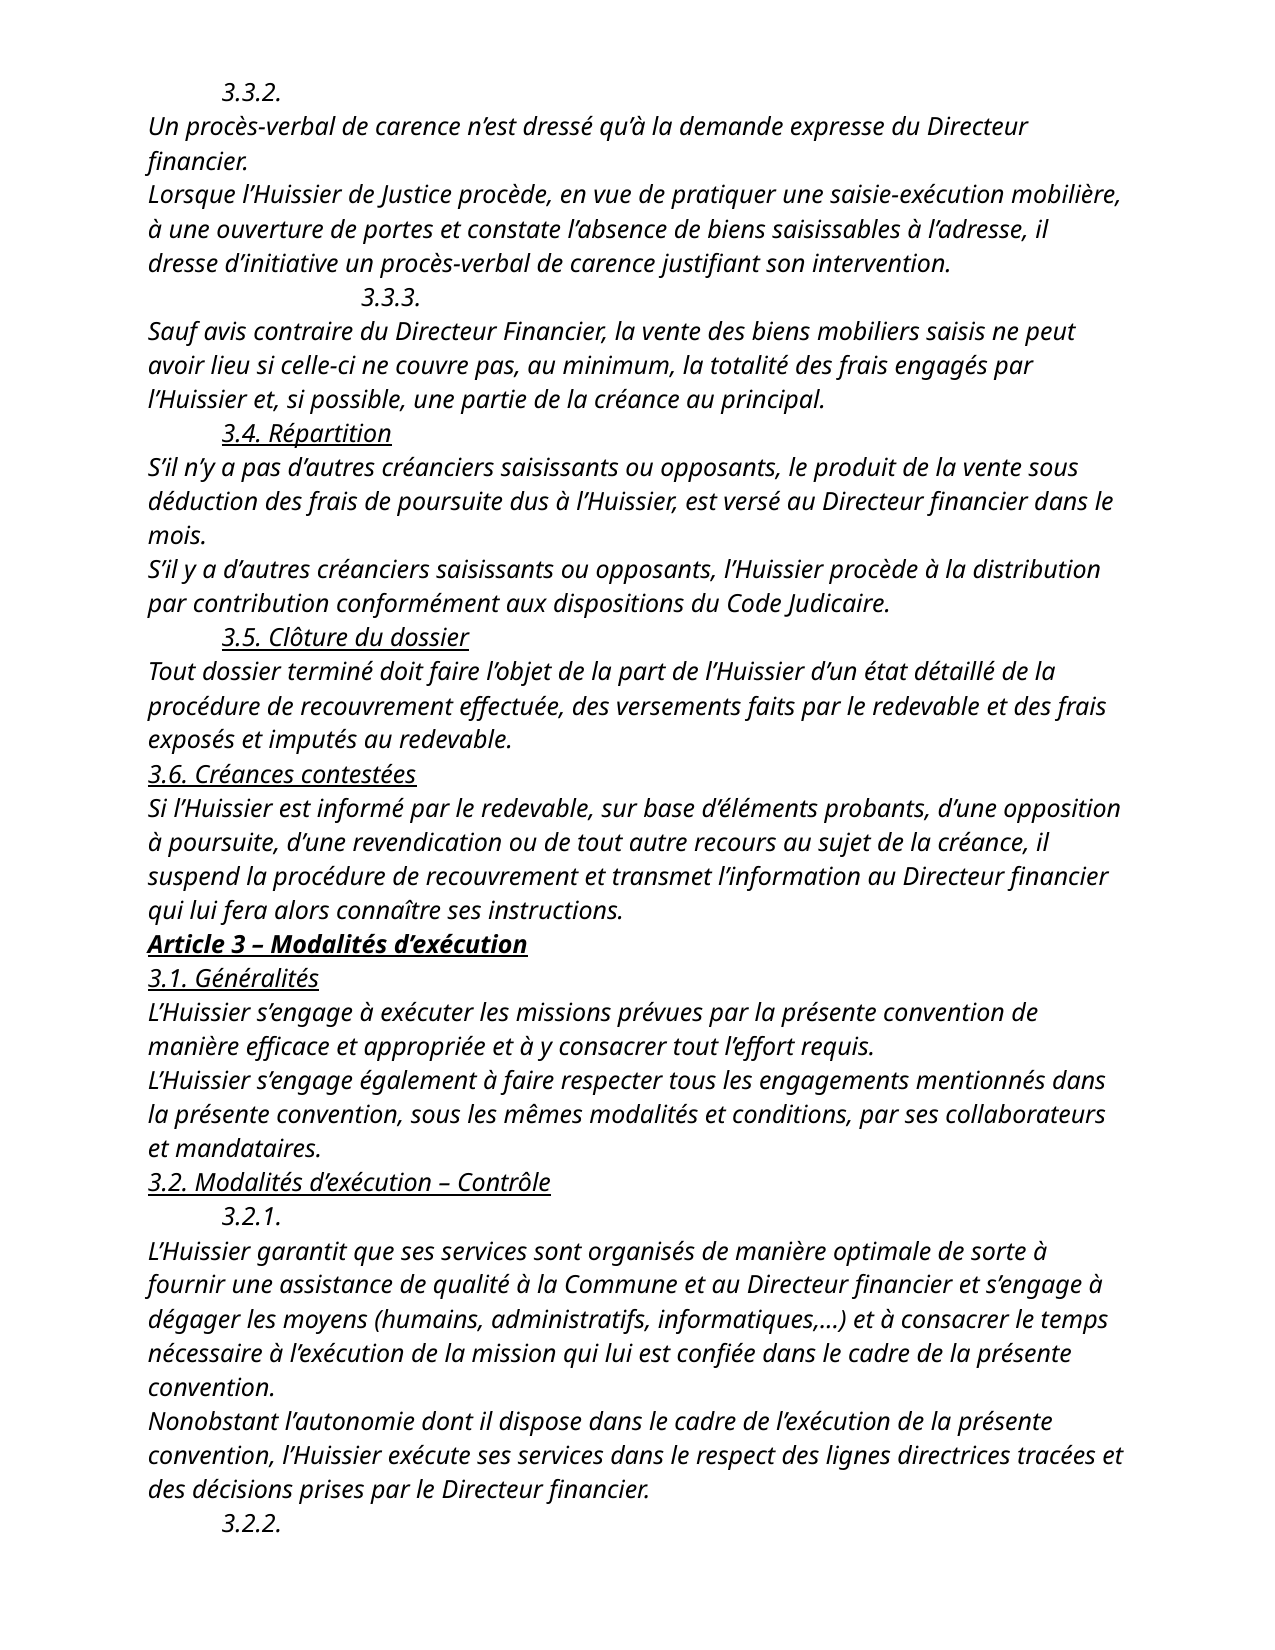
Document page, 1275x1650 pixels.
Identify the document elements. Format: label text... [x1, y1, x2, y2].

text Article 3 – Modalités d’exécution [148, 927, 1127, 961]
text Si l’Huissier est informé par le redevable, sur base d’éléments probants, d’une opposition à poursuite, d’une revendication ou de tout autre recours au sujet de la créance, il suspend la procédure de recouvrement et transmet l’information au Directeur financier qui lui fera alors connaître ses instructions. [148, 790, 1127, 927]
text L’Huissier s’engage à exécuter les missions prévues par la présente convention de manière efficace et appropriée et à y consacrer tout l’effort requis. [148, 995, 1127, 1063]
text L’Huissier s’engage également à faire respecter tous les engagements mentionnés dans la présente convention, sous les mêmes modalités et conditions, par ses collaborateurs et mandataires. [148, 1063, 1127, 1165]
text L’Huissier garantit que ses services sont organisés de manière optimale de sorte à fournir une assistance de qualité à la Commune et au Directeur financier et s’engage à dégager les moyens (humains, administratifs, informatiques,...) et à consacrer le temps nécessaire à l’exécution de la mission qui lui est confiée dans le cadre de la présente convention. [148, 1233, 1127, 1403]
text 3.3.3. [148, 279, 1127, 313]
text 3.2.1. [221, 1199, 1127, 1233]
text 3.2. Modalités d’exécution – Contrôle [148, 1165, 1127, 1199]
text Lorsque l’Huissier de Justice procède, en vue de pratiquer une saisie-exécution mobilière, à une ouverture de portes et constate l’absence de biens saisissables à l’adresse, il dresse d’initiative un procès-verbal de carence justifiant son intervention. [148, 177, 1127, 279]
text 3.1. Généralités [148, 961, 1127, 995]
text Un procès-verbal de carence n’est dressé qu’à la demande expresse du Directeur financier. [148, 109, 1127, 177]
text 3.5. Clôture du dossier [221, 620, 1127, 654]
text 3.2.2. [221, 1506, 1127, 1540]
text S’il y a d’autres créanciers saisissants ou opposants, l’Huissier procède à la distribution par contribution conformément aux dispositions du Code Judicaire. [148, 552, 1127, 620]
text 3.4. Répartition [221, 416, 1127, 450]
text Sauf avis contraire du Directeur Financier, la vente des biens mobiliers saisis ne peut avoir lieu si celle-ci ne couvre pas, au minimum, la totalité des frais engagés par l’Huissier et, si possible, une partie de la créance au principal. [148, 313, 1127, 416]
text S’il n’y a pas d’autres créanciers saisissants ou opposants, le produit de la vente sous déduction des frais de poursuite dus à l’Huissier, est versé au Directeur financier dans le mois. [148, 450, 1127, 552]
text Tout dossier terminé doit faire l’objet de la part de l’Huissier d’un état détaillé de la procédure de recouvrement effectuée, des versements faits par le redevable et des frais exposés et imputés au redevable. [148, 654, 1127, 756]
text 3.6. Créances contestées [148, 756, 1127, 790]
text 3.3.2. [221, 75, 1127, 109]
text Nonobstant l’autonomie dont il dispose dans le cadre de l’exécution de la présente convention, l’Huissier exécute ses services dans le respect des lignes directrices tracées et des décisions prises par le Directeur financier. [148, 1403, 1127, 1506]
